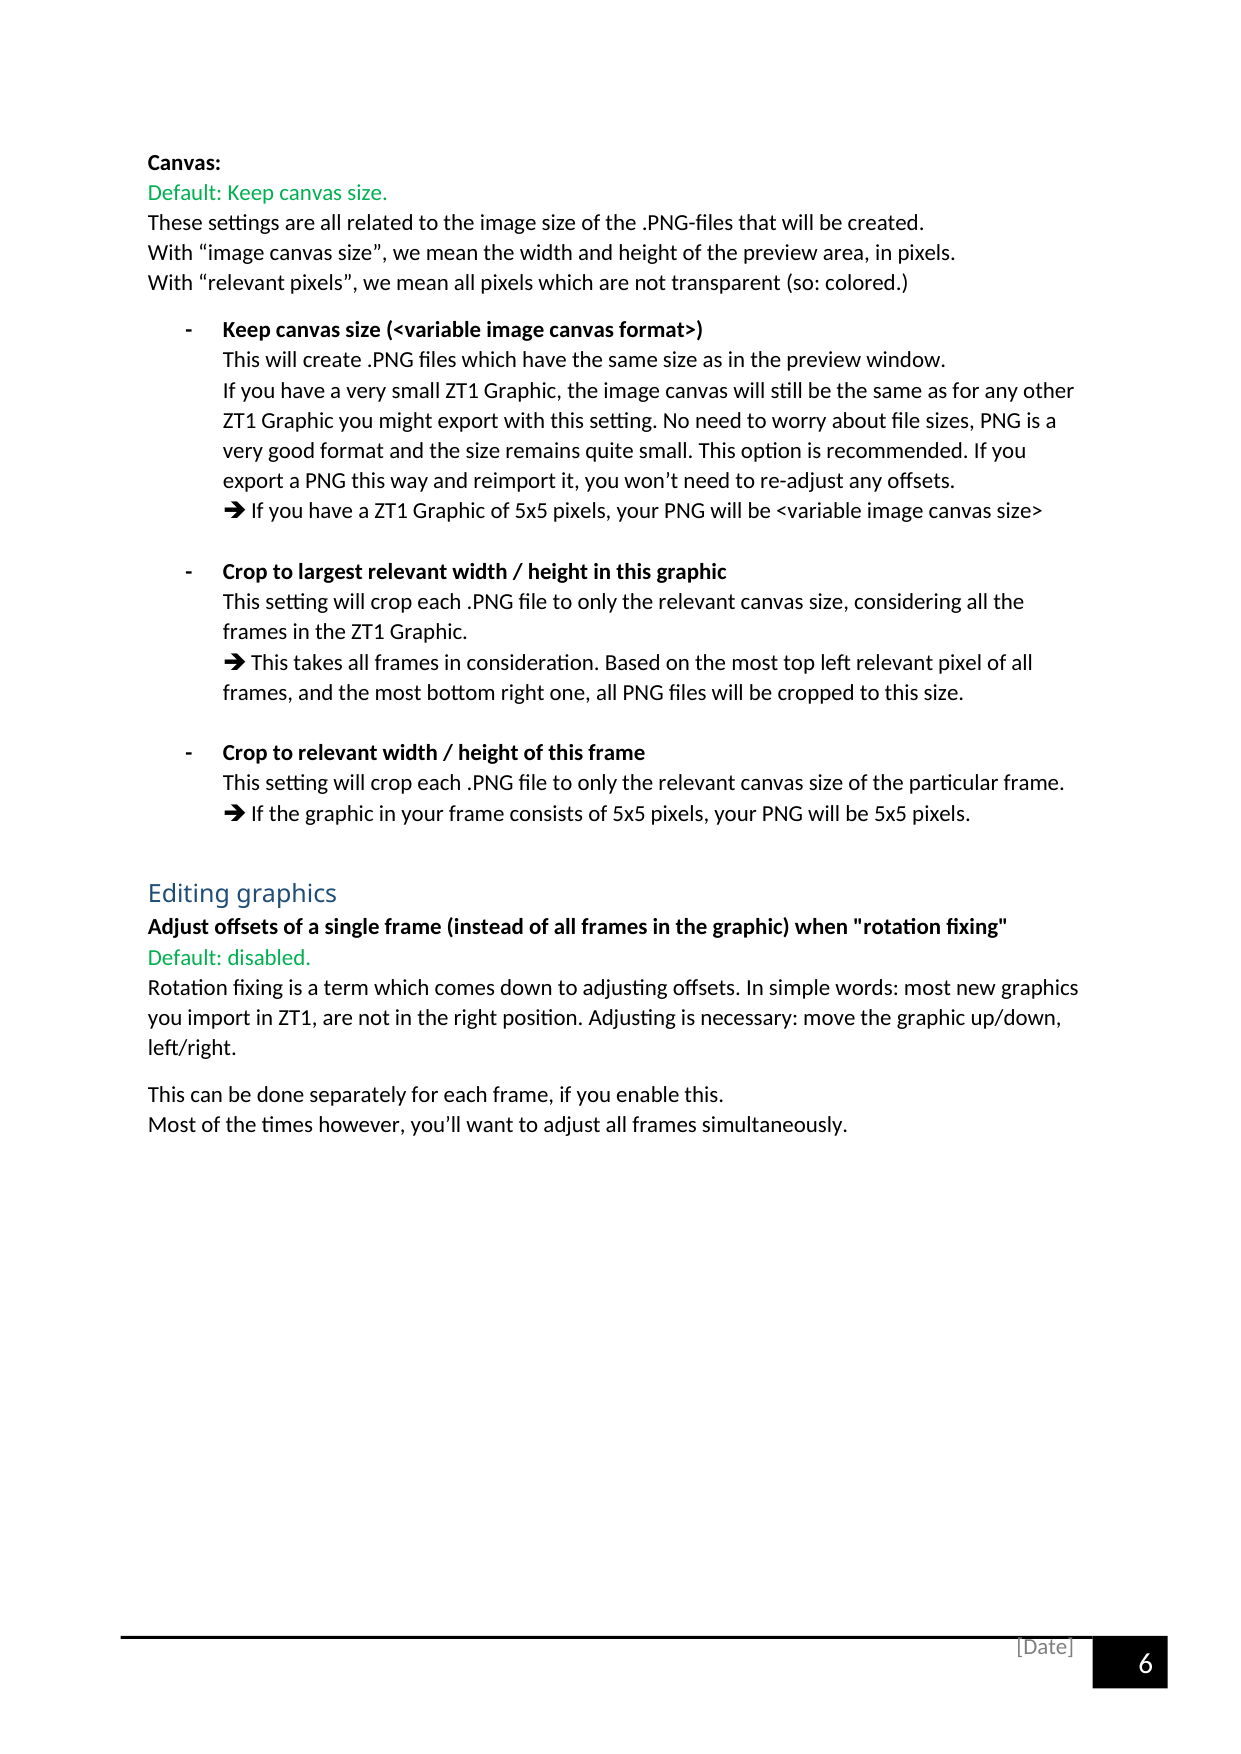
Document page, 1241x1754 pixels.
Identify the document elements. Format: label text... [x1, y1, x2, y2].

text This can be done separately for each frame, if you enable this. Most of the times however, you’ll want to adjust all frames simultaneously. [148, 1080, 1093, 1138]
text Adjust offsets of a single frame (instead of all frames in the graphic) when "rotation fixing" Default: disabled. Rotation fixing is a term which comes down to adjusting offsets. In simple words: most new graphics you import in ZT1, are not in the right position. Adjusting is necessary: move the graphic up/down, left/right. [148, 912, 1093, 1061]
list Crop to relevant width / height of this frame This setting will crop each .PNG file to only the relevant canvas size of the particular frame.  If the graphic in your frame consists of 5x5 pixels, your PNG will be 5x5 pixels. [185, 738, 1093, 827]
subtitle Editing graphics [148, 876, 1093, 910]
list Keep canvas size (<variable image canvas format>) This will create .PNG files which have the same size as in the preview window. If you have a very small ZT1 Graphic, the image canvas will still be the same as for any other ZT1 Graphic you might export with this setting. No need to worry about file sizes, PNG is a very good format and the size remains quite small. This option is recommended. If you export a PNG this way and reimport it, you won’t need to re-adjust any offsets.  If you have a ZT1 Graphic of 5x5 pixels, your PNG will be <variable image canvas size> [185, 315, 1093, 555]
list Crop to largest relevant width / height in this graphic This setting will crop each .PNG file to only the relevant canvas size, considering all the frames in the ZT1 Graphic.  This takes all frames in consideration. Based on the most top left relevant pixel of all frames, and the most bottom right one, all PNG files will be cropped to this size. [185, 557, 1093, 736]
text Canvas: Default: Keep canvas size. These settings are all related to the image size of the .PNG-files that will be created. With “image canvas size”, we mean the width and height of the preview area, in pixels. With “relevant pixels”, we mean all pixels which are not transparent (so: colored.) [148, 148, 1093, 296]
